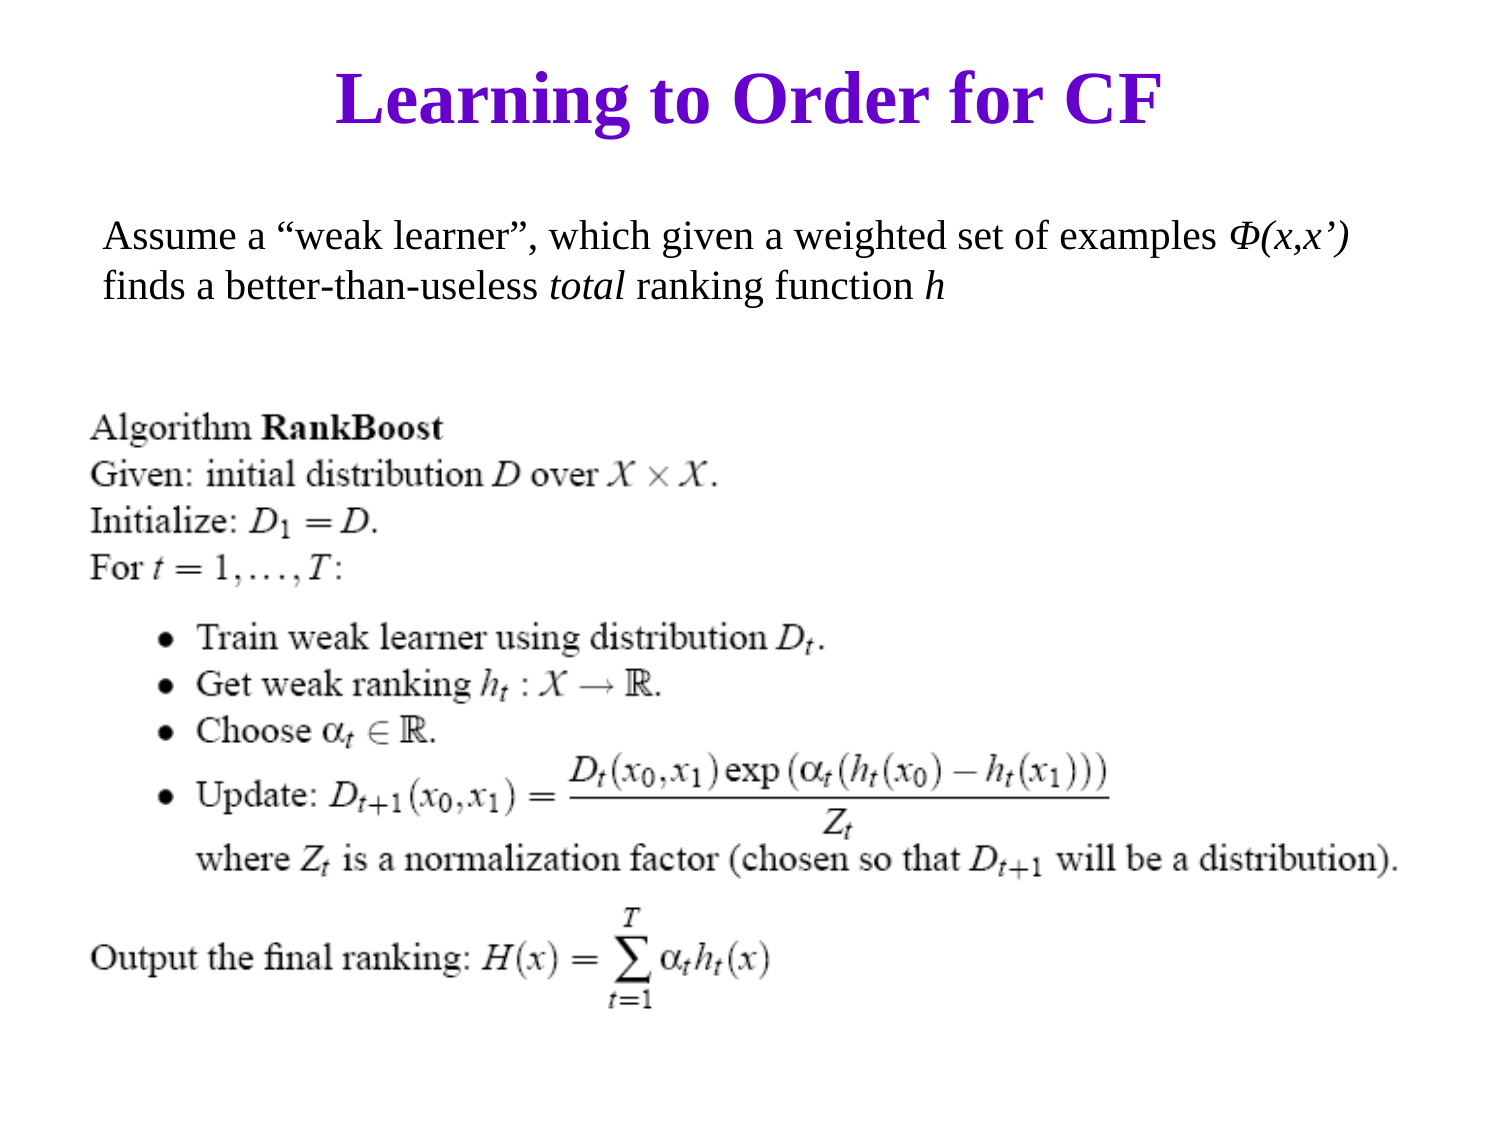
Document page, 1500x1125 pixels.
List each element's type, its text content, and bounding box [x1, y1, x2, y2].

title Learning to Order for CF [112, 0, 1388, 188]
picture [37, 362, 1450, 1015]
text_box Assume a “weak learner”, which given a weighted set of examples Φ(x,x’) finds a better-than-useless total ranking function h [87, 199, 1388, 316]
